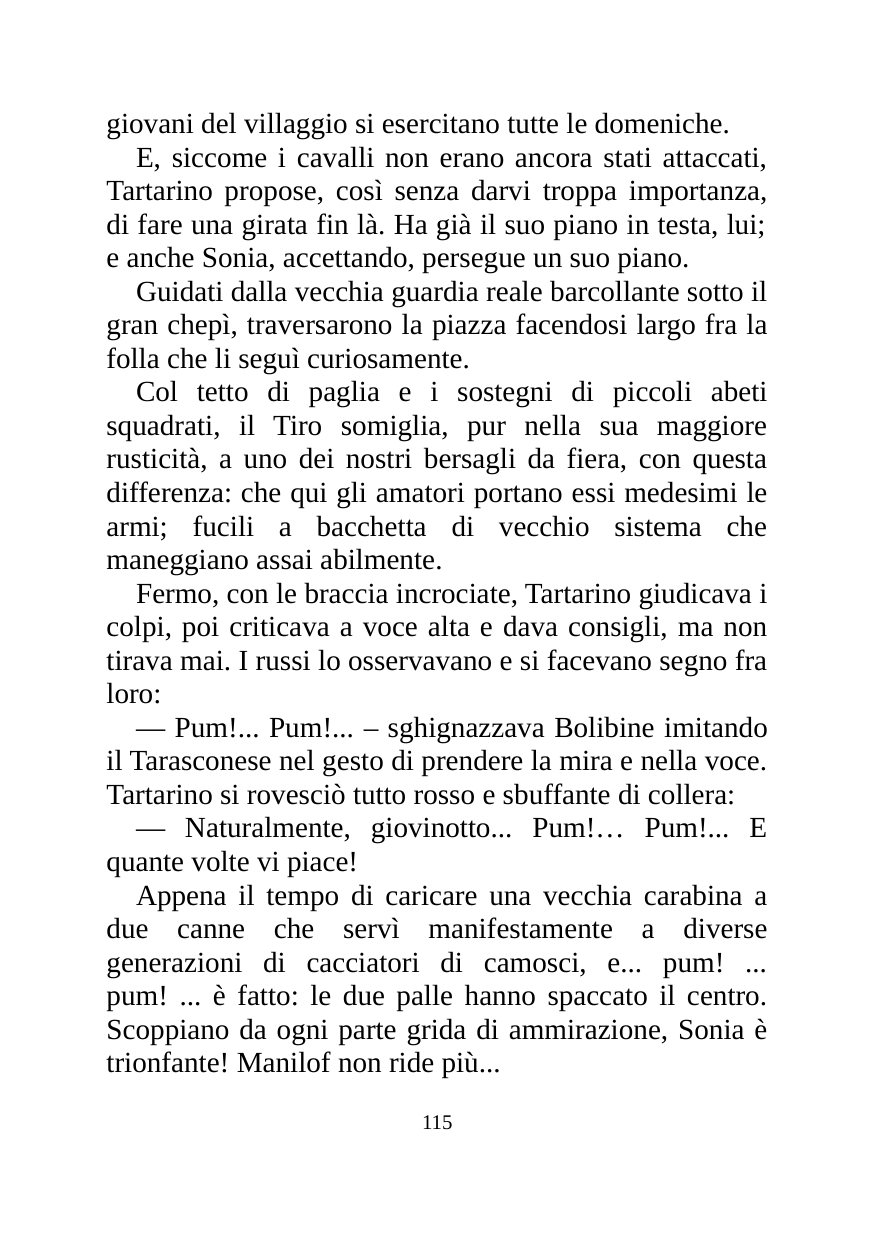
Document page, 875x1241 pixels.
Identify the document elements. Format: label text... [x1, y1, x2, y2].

text giovani del villaggio si esercitano tutte le domeniche. [106, 106, 768, 140]
text Fermo, con le braccia incrociate, Tartarino giudicava i colpi, poi criticava a voce alta e dava consigli, ma non tirava mai. I russi lo osservavano e si facevano segno fra loro: [106, 576, 768, 710]
text E, siccome i cavalli non erano ancora stati attaccati, Tartarino propose, così senza darvi troppa importanza, di fare una girata fin là. Ha già il suo piano in testa, lui; e anche Sonia, accettando, persegue un suo piano. [106, 140, 768, 274]
text Guidati dalla vecchia guardia reale barcollante sotto il gran chepì, traversarono la piazza facendosi largo fra la folla che li seguì curiosamente. [106, 274, 768, 374]
text — Pum!... Pum!... – sghignazzava Bolibine imitando il Tarasconese nel gesto di prendere la mira e nella voce. Tartarino si rovesciò tutto rosso e sbuffante di collera: [106, 710, 768, 811]
text — Naturalmente, giovinotto... Pum!… Pum!... E quante volte vi piace! [106, 811, 768, 878]
text Col tetto di paglia e i sostegni di piccoli abeti squadrati, il Tiro somiglia, pur nella sua maggiore rusticità, a uno dei nostri bersagli da fiera, con questa differenza: che qui gli amatori portano essi medesimi le armi; fucili a bacchetta di vecchio sistema che maneggiano assai abilmente. [106, 374, 768, 576]
text Appena il tempo di caricare una vecchia carabina a due canne che servì manifestamente a diverse generazioni di cacciatori di camosci, e... pum! ... pum! ... è fatto: le due palle hanno spaccato il centro. Scoppiano da ogni parte grida di ammirazione, Sonia è trionfante! Manilof non ride più... [106, 878, 768, 1079]
